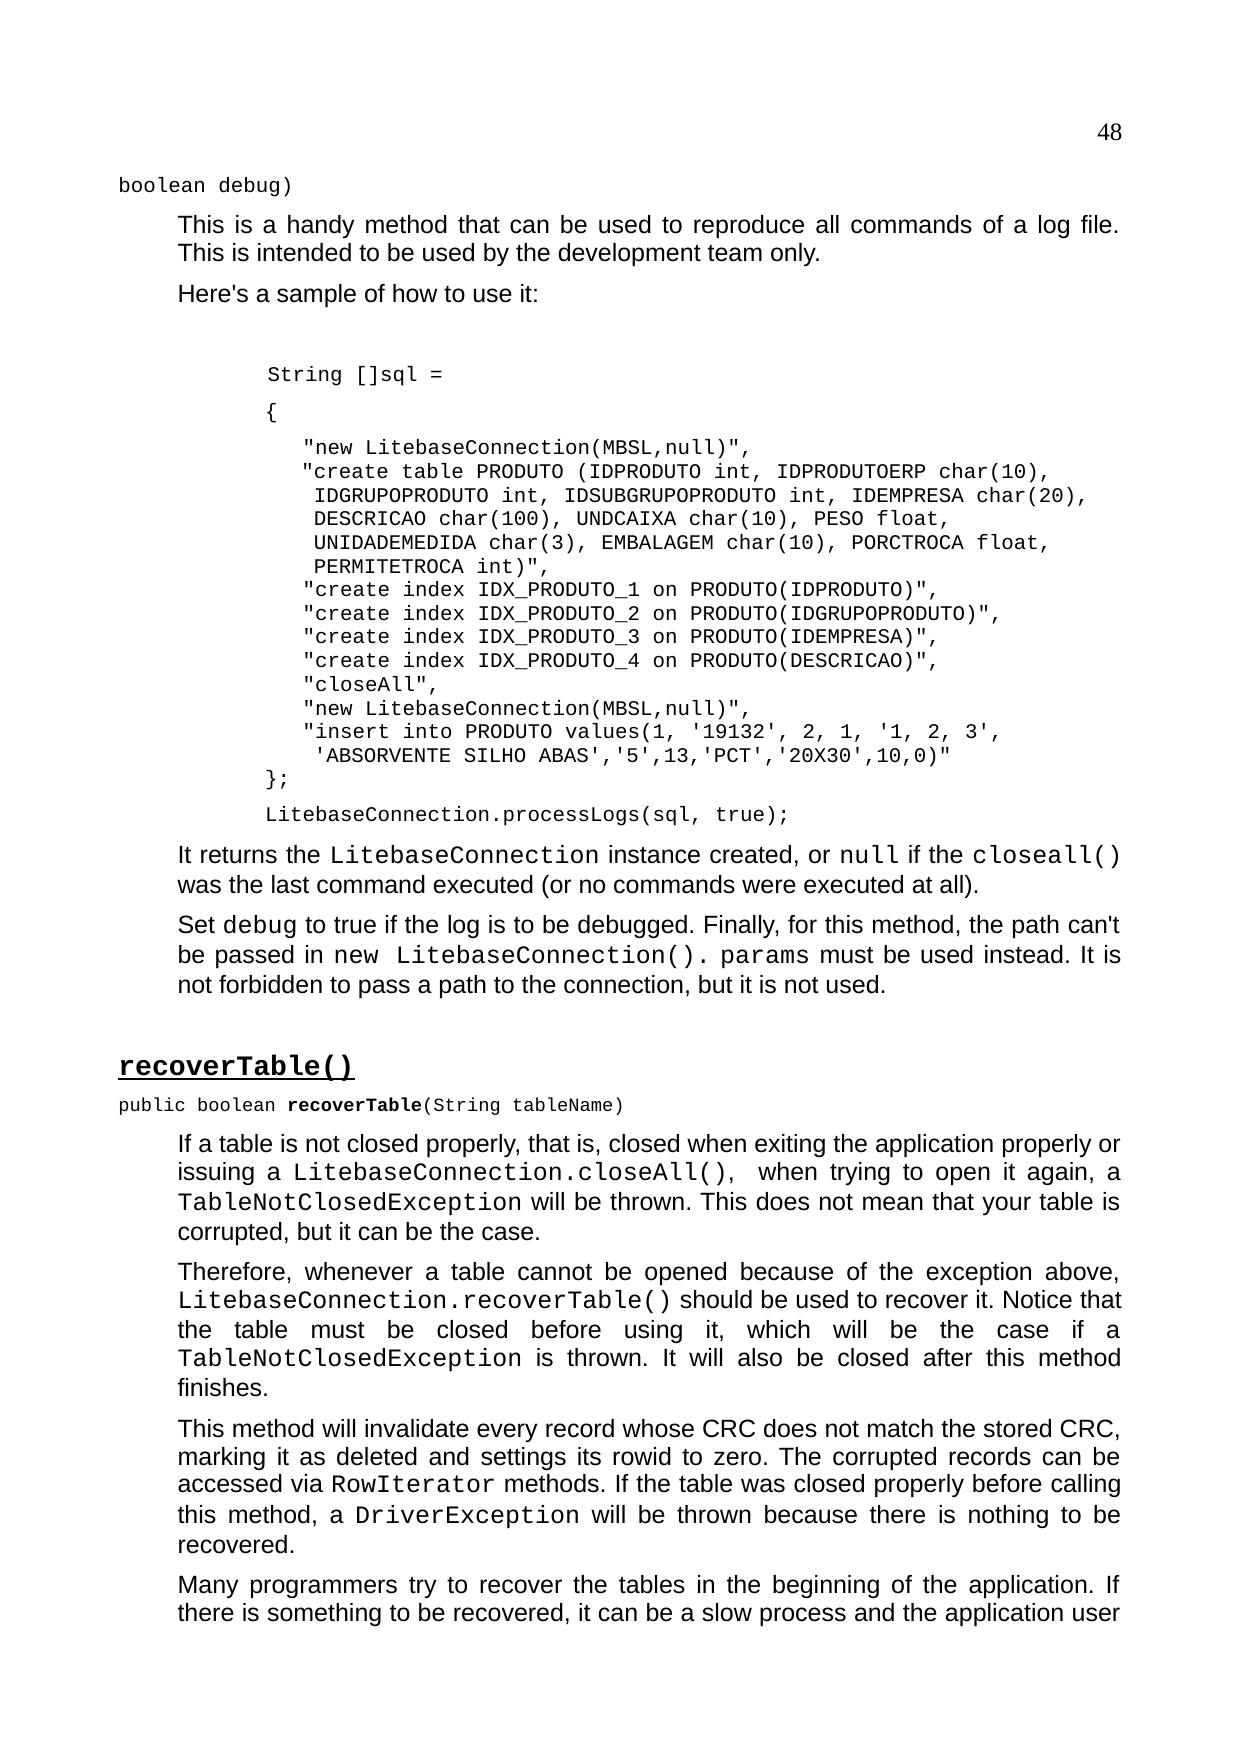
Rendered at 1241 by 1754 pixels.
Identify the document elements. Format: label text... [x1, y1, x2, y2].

subtitle recoverTable() [118, 1052, 1122, 1084]
list "new LitebaseConnection(MBSL,null)", "create table PRODUTO (IDPRODUTO int, IDPRODUTOERP char(10), IDGRUPOPRODUTO int, IDSUBGRUPOPRODUTO int, IDEMPRESA char(20), DESCRICAO char(100), UNDCAIXA char(10), PESO float, UNIDADEMEDIDA char(3), EMBALAGEM char(10), PORCTROCA float, PERMITETROCA int)", "create index IDX_PRODUTO_1 on PRODUTO(IDPRODUTO)", "create index IDX_PRODUTO_2 on PRODUTO(IDGRUPOPRODUTO)", "create index IDX_PRODUTO_3 on PRODUTO(IDEMPRESA)", "create index IDX_PRODUTO_4 on PRODUTO(DESCRICAO)", "closeAll", "new LitebaseConnection(MBSL,null)", "insert into PRODUTO values(1, '19132', 2, 1, '1, 2, 3', 'ABSORVENTE SILHO ABAS','5',13,'PCT','20X30',10,0)" }; [177, 437, 1122, 792]
list Set debug to true if the log is to be debugged. Finally, for this method, the path can't be passed in new LitebaseConnection(). params must be used instead. It is not forbidden to pass a path to the connection, but it is not used. [177, 911, 1122, 999]
list This is a handy method that can be used to reproduce all commands of a log file. This is intended to be used by the development team only. [177, 211, 1122, 267]
list This method will invalidate every record whose CRC does not match the stored CRC, marking it as deleted and settings its rowid to zero. The corrupted records can be accessed via RowIterator methods. If the table was closed properly before calling this method, a DriverException will be thrown because there is nothing to be recovered. [177, 1414, 1122, 1558]
list Therefore, whenever a table cannot be opened because of the exception above, LitebaseConnection.recoverTable() should be used to recover it. Notice that the table must be closed before using it, which will be the case if a TableNotClosedException is thrown. It will also be closed after this method finishes. [177, 1258, 1122, 1402]
list { [177, 401, 1122, 425]
list Here's a sample of how to use it: [177, 279, 1122, 307]
text public boolean recoverTable(String tableName) [118, 1096, 1122, 1117]
list If a table is not closed properly, that is, closed when exiting the application properly or issuing a LitebaseConnection.closeAll(), when trying to open it again, a TableNotClosedException will be thrown. This does not mean that your table is corrupted, but it can be the case. [177, 1130, 1122, 1246]
list boolean debug) [118, 175, 1122, 199]
list String []sql = [177, 361, 1122, 389]
list LitebaseConnection.processLogs(sql, true); [177, 804, 1122, 828]
list Many programmers try to recover the tables in the beginning of the application. If there is something to be recovered, it can be a slow process and the application user [177, 1571, 1122, 1627]
list It returns the LitebaseConnection instance created, or null if the closeall() was the last command executed (or no commands were executed at all). [177, 841, 1122, 898]
